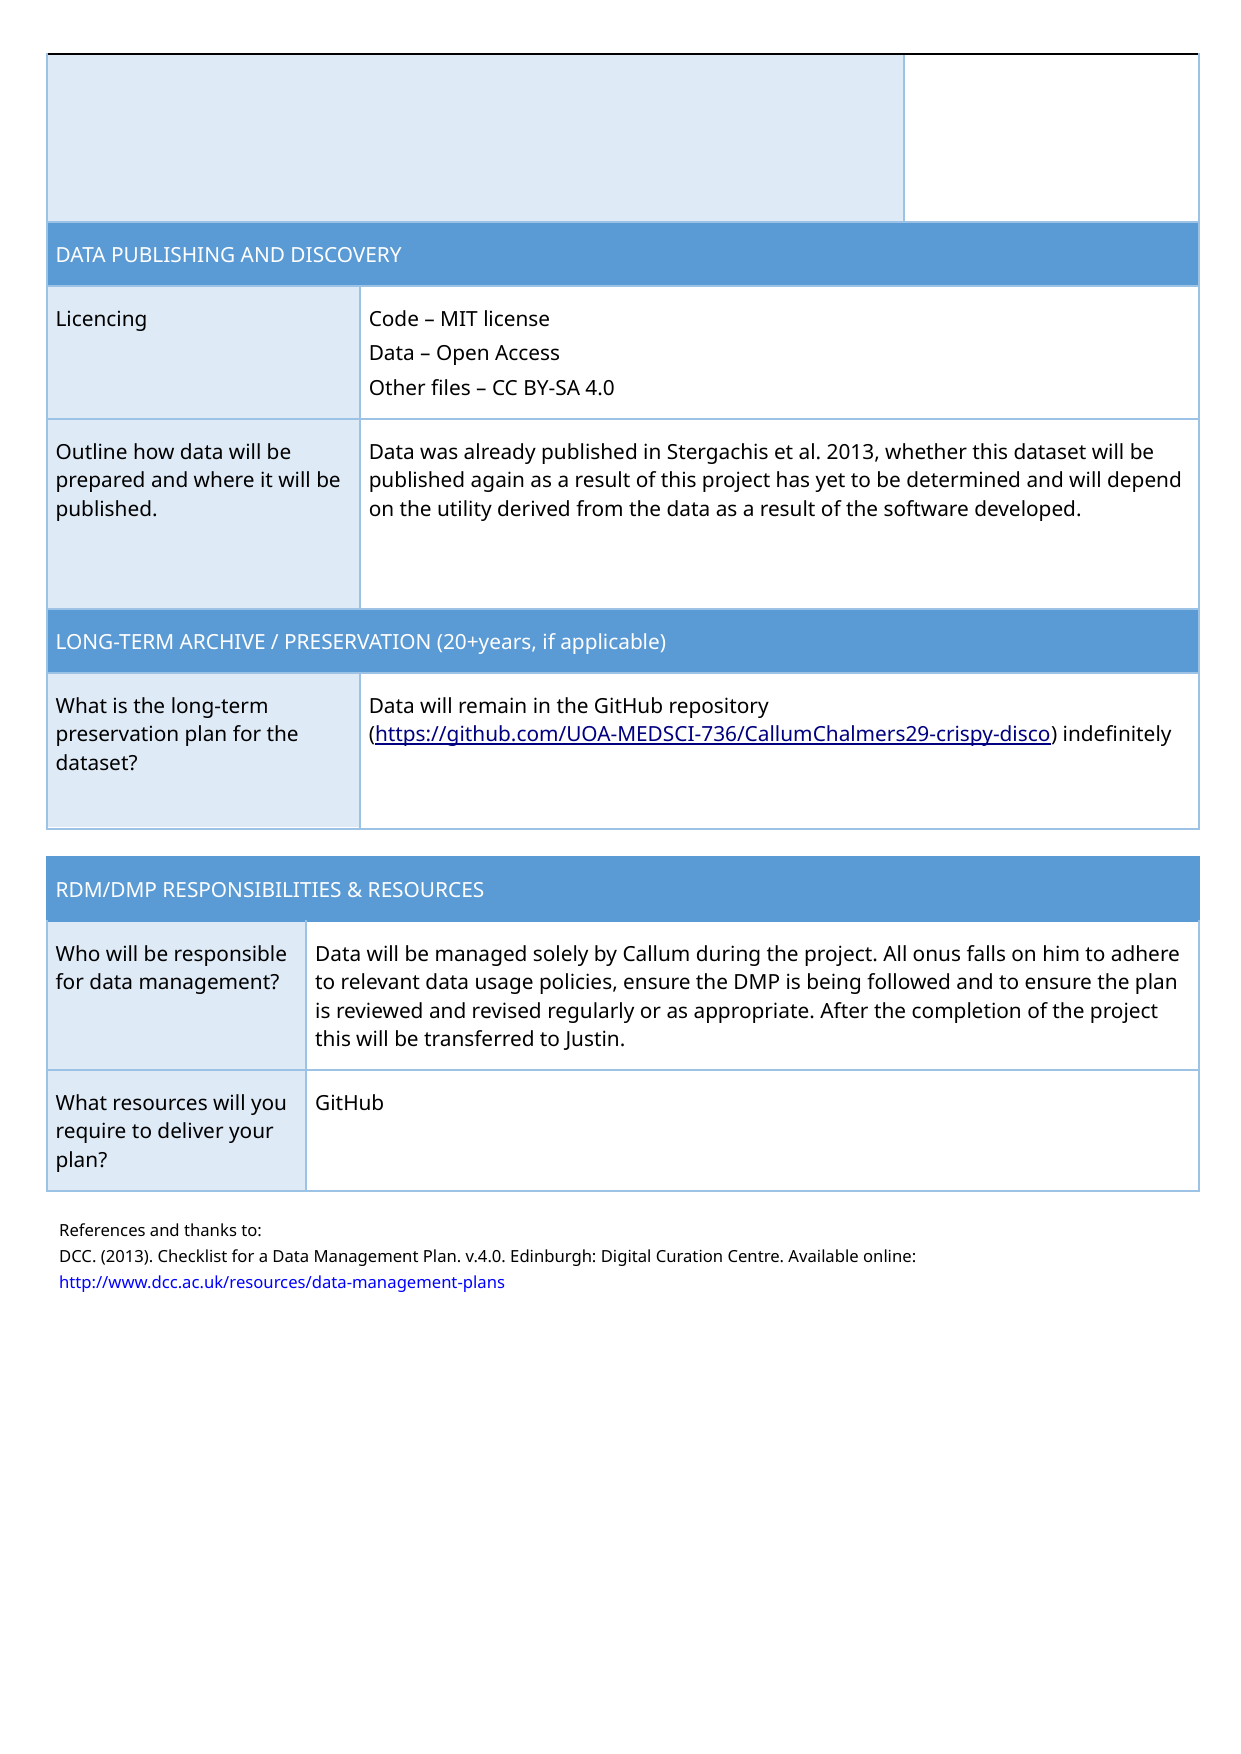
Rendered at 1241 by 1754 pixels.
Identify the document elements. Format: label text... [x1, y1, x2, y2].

table_cell Data was already published in Stergachis et al. 2013, whether this dataset will be published again as a result of this project has yet to be determined and will depend on the utility derived from the data as a result of the software developed. [361, 420, 1198, 608]
table_cell Data will be managed solely by Callum during the project. All onus falls on him to adhere to relevant data usage policies, ensure the DMP is being followed and to ensure the plan is reviewed and revised regularly or as appropriate. After the completion of the project this will be transferred to Justin. [307, 922, 1198, 1069]
table_cell Data will remain in the GitHub repository (https://github.com/UOA-MEDSCI-736/CallumChalmers29-crispy-disco) indefinitely [361, 674, 1198, 827]
table_cell Code – MIT license Data – Open Access Other files – CC BY-SA 4.0 [361, 287, 1198, 418]
table_cell [48, 55, 903, 221]
table_cell DATA PUBLISHING AND DISCOVERY [48, 223, 1198, 285]
table_cell What is the long-term preservation plan for the dataset? [48, 674, 359, 827]
table_cell LONG-TERM ARCHIVE / PRESERVATION (20+years, if applicable) [48, 610, 1198, 672]
text References and thanks to: [59, 1219, 1211, 1241]
table_cell GitHub [307, 1071, 1198, 1190]
text DCC. (2013). Checklist for a Data Management Plan. v.4.0. Edinburgh: Digital Curation Centre. Available online: http://www.dcc.ac.uk/resources/data-management-plans [59, 1245, 1211, 1293]
table_cell Outline how data will be prepared and where it will be published. [48, 420, 359, 608]
table_cell Licencing [48, 287, 359, 418]
table_cell Who will be responsible for data management? [48, 922, 305, 1069]
table_cell What resources will you require to deliver your plan? [48, 1071, 305, 1190]
table_cell [905, 55, 1198, 221]
table_header RDM/DMP RESPONSIBILITIES & RESOURCES [48, 858, 1198, 920]
